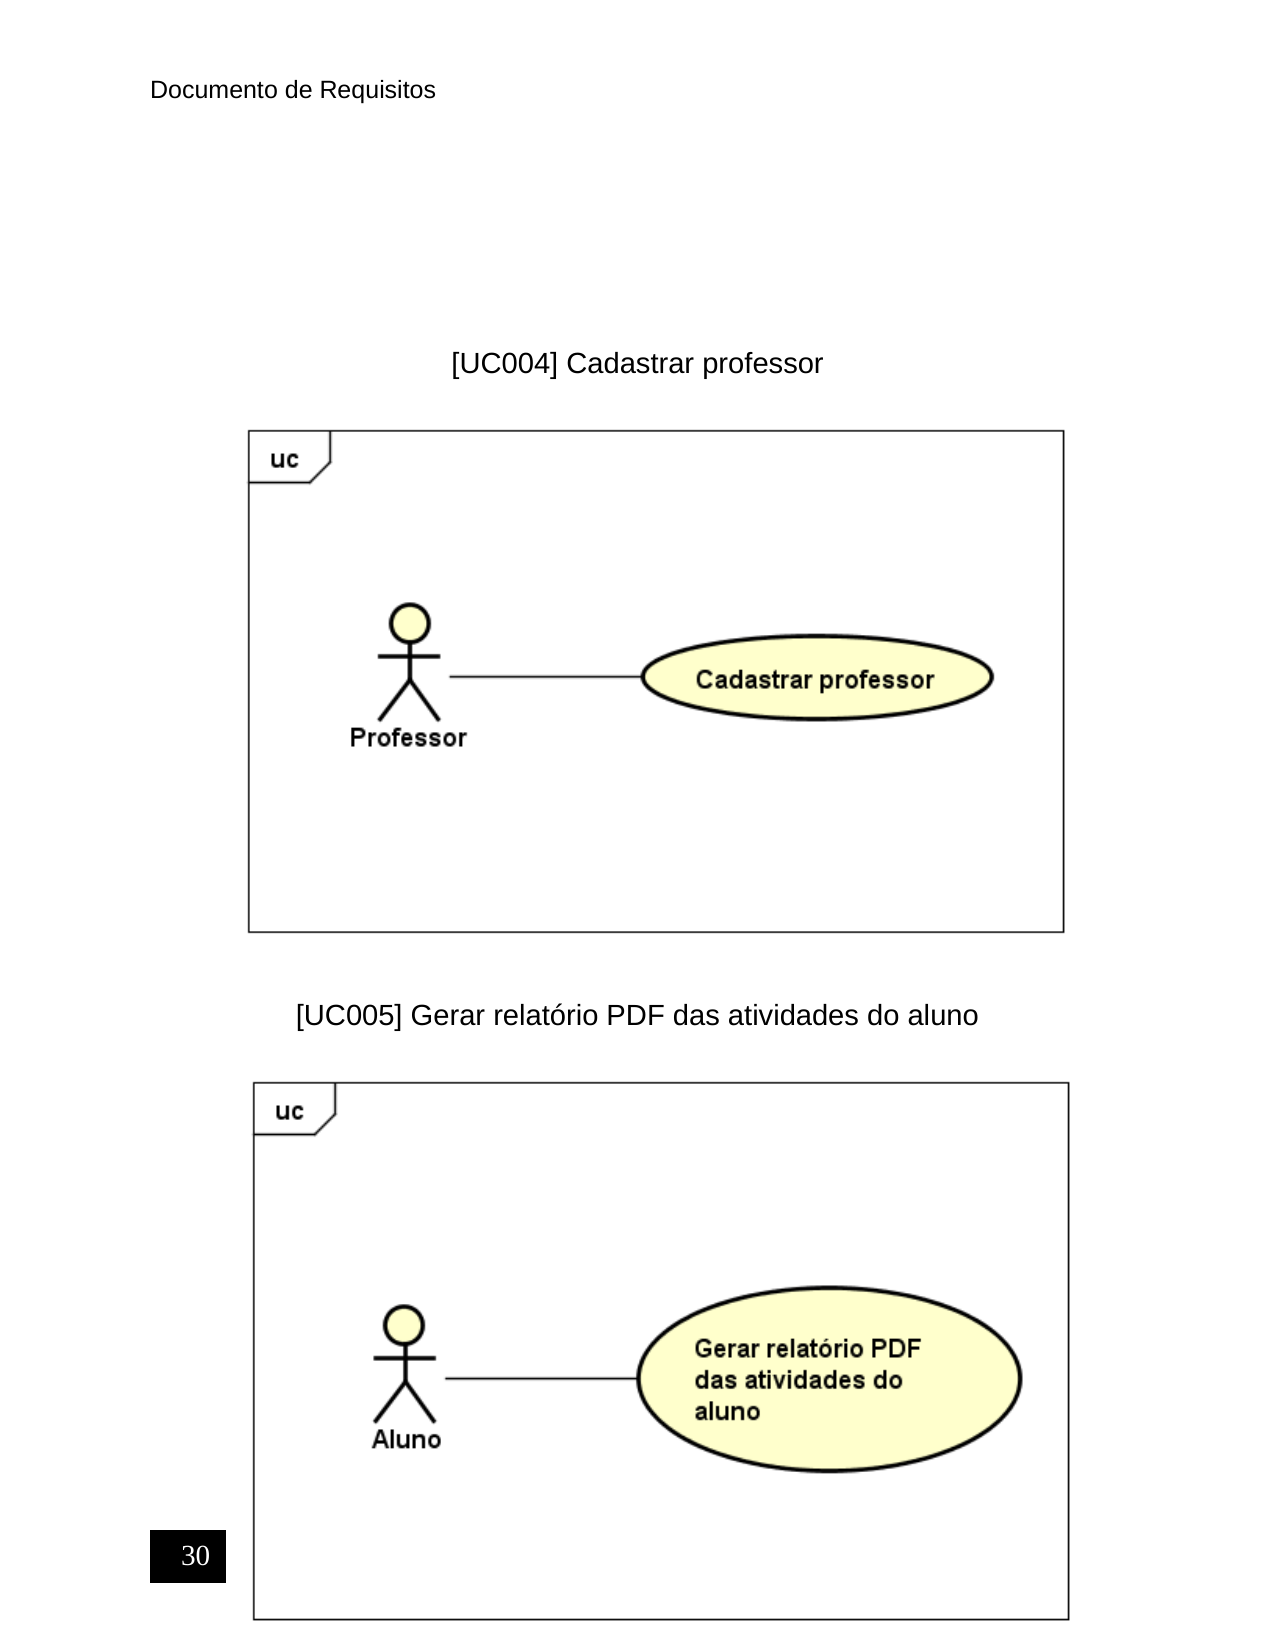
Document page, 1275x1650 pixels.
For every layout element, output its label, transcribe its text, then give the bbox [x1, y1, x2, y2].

picture [228, 410, 1085, 952]
text [UC004] Cadastrar professor [150, 346, 1125, 379]
picture [233, 1062, 1090, 1641]
text [UC005] Gerar relatório PDF das atividades do aluno [150, 998, 1125, 1031]
